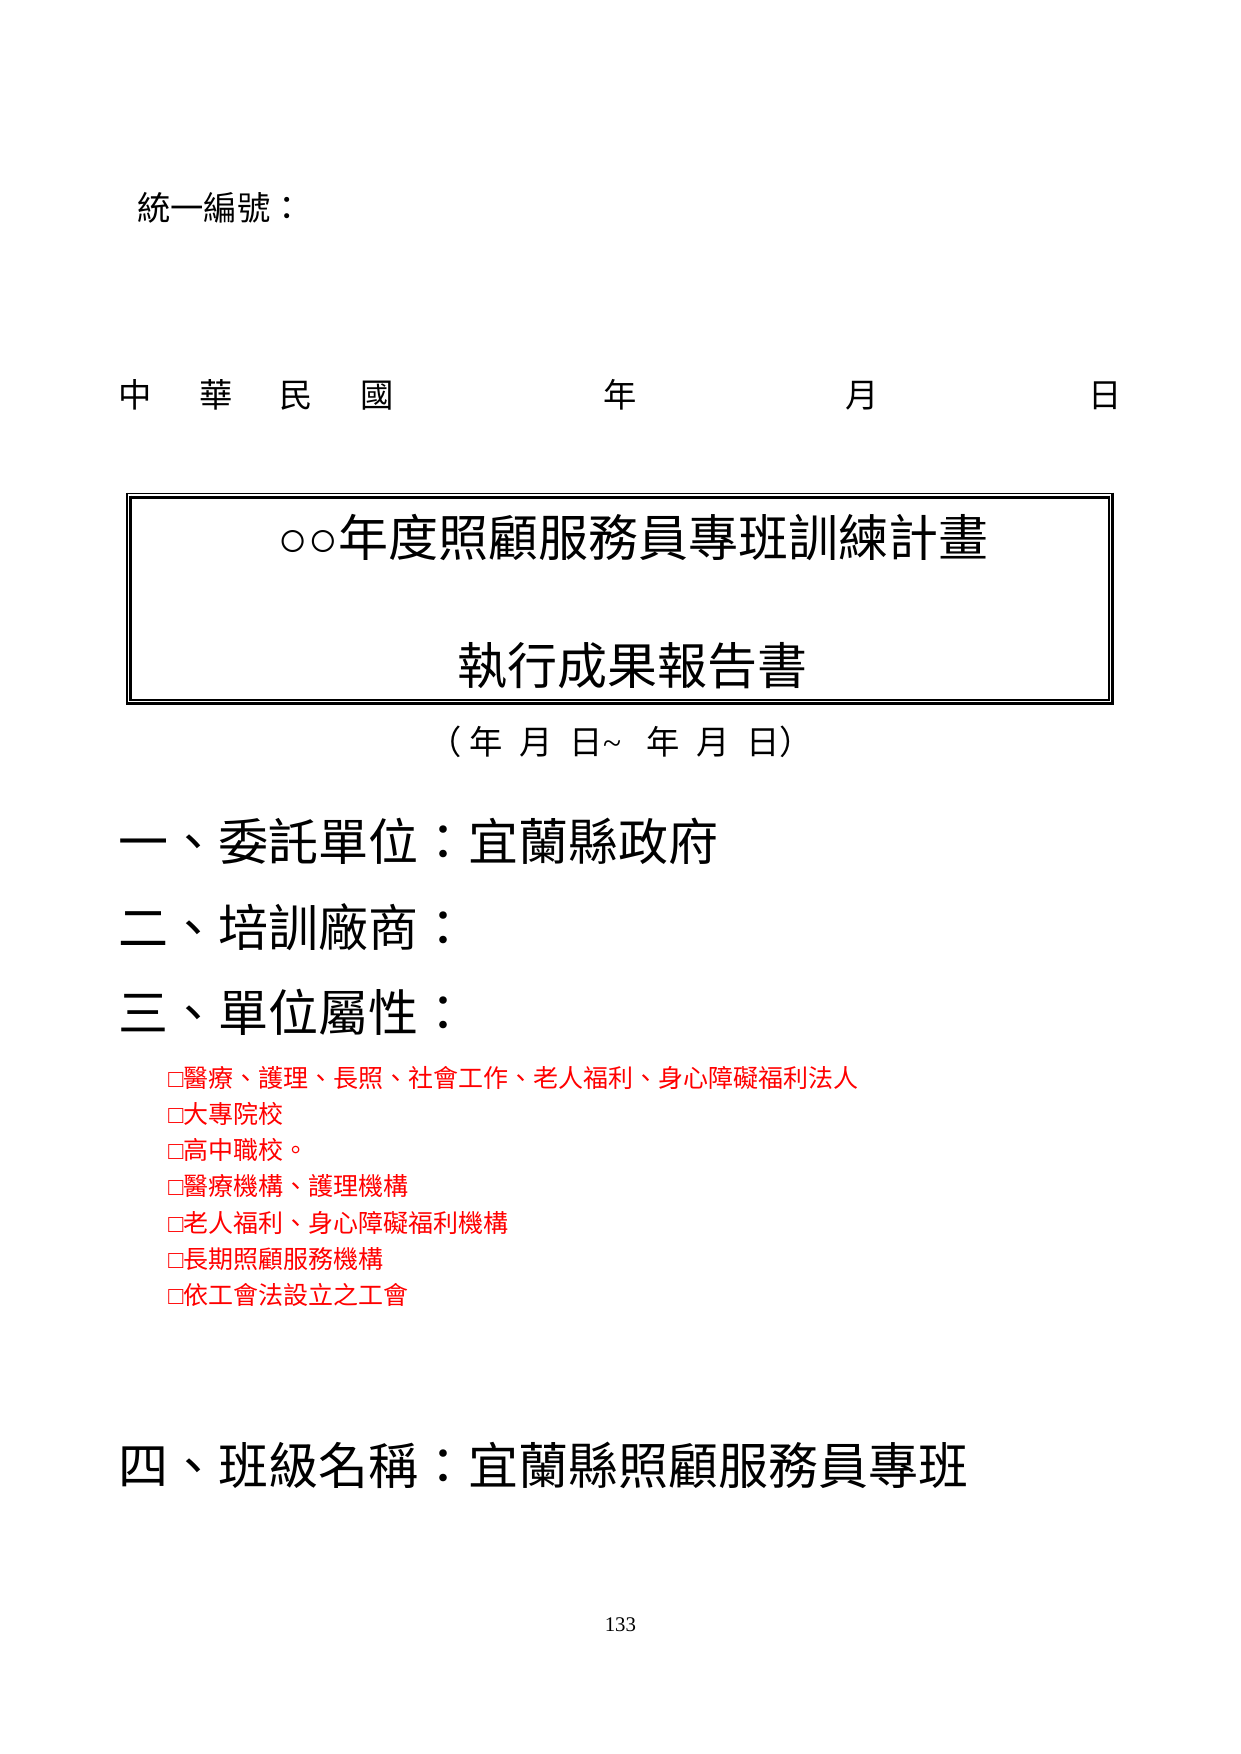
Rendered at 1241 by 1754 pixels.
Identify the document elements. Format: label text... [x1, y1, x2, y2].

text □依工會法設立之工會 [168, 1276, 1122, 1312]
text 二、培訓廠商： [118, 888, 1122, 961]
text （ 年 月 日~ 年 月 日） [118, 716, 1122, 764]
text 一、委託單位：宜蘭縣政府 [118, 801, 1122, 876]
text □老人福利、身心障礙福利機構 [168, 1203, 1122, 1239]
text 三、單位屬性： [118, 973, 1122, 1046]
text □大專院校 [168, 1094, 1122, 1131]
text 中華民國 年 月 日 [118, 367, 1122, 417]
text □醫療、護理、長照、社會工作、老人福利、身心障礙福利法人 [168, 1058, 1122, 1094]
text □醫療機構、護理機構 [168, 1167, 1122, 1203]
text 統一編號： [137, 180, 1122, 230]
text 四、班級名稱：宜蘭縣照顧服務員專班 [118, 1426, 1122, 1499]
text □高中職校。 [168, 1131, 1122, 1167]
table_header ○○年度照顧服務員專班訓練計畫 執行成果報告書 [132, 499, 1108, 699]
text □長期照顧服務機構 [168, 1239, 1122, 1276]
